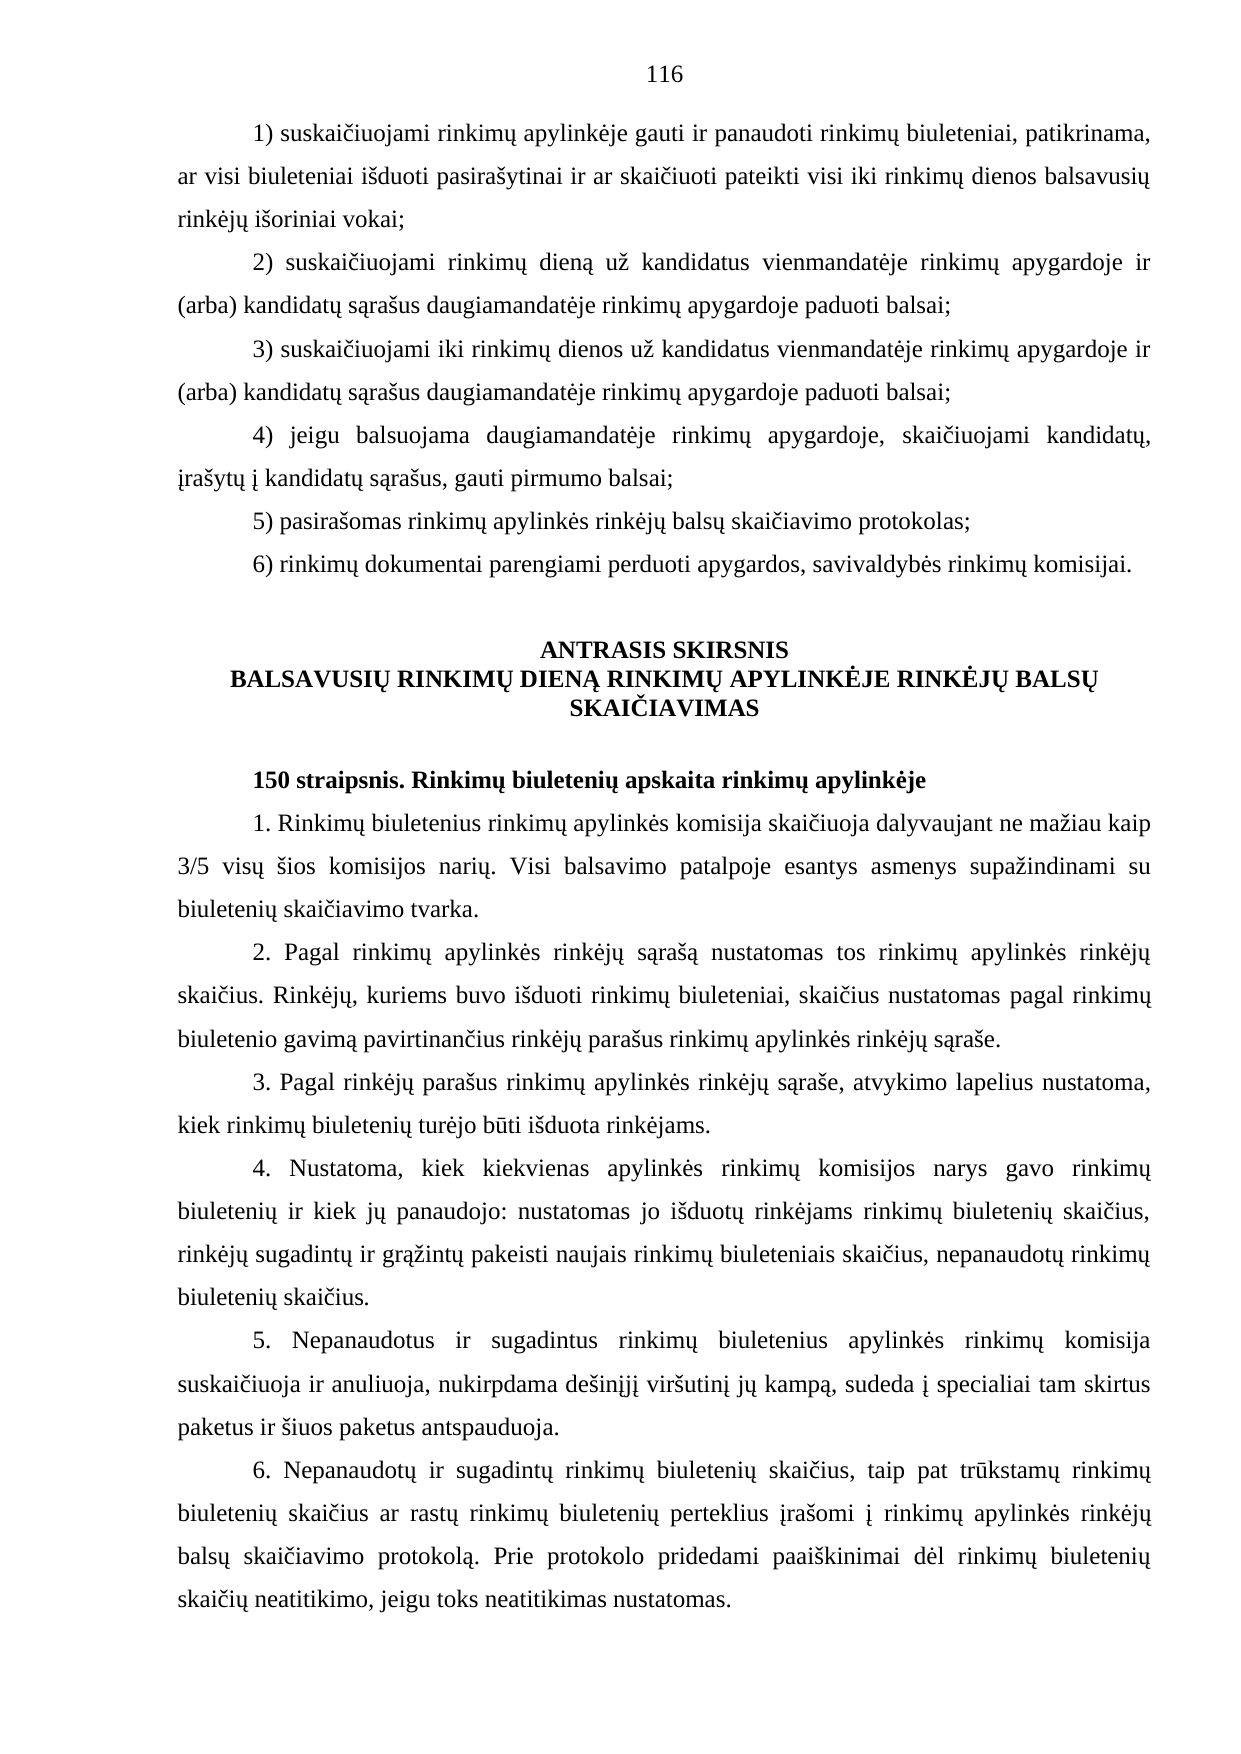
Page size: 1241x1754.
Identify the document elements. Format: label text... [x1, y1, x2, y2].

text 2. Pagal rinkimų apylinkės rinkėjų sąrašą nustatomas tos rinkimų apylinkės rinkėjų skaičius. Rinkėjų, kuriems buvo išduoti rinkimų biuleteniai, skaičius nustatomas pagal rinkimų biuletenio gavimą pavirtinančius rinkėjų parašus rinkimų apylinkės rinkėjų sąraše. [177, 937, 1152, 1052]
text 4) jeigu balsuojama daugiamandatėje rinkimų apygardoje, skaičiuojami kandidatų, įrašytų į kandidatų sąrašus, gauti pirmumo balsai; [177, 420, 1152, 492]
subtitle 150 straipsnis. Rinkimų biuletenių apskaita rinkimų apylinkėje [177, 765, 1152, 794]
text 4. Nustatoma, kiek kiekvienas apylinkės rinkimų komisijos narys gavo rinkimų biuletenių ir kiek jų panaudojo: nustatomas jo išduotų rinkėjams rinkimų biuletenių skaičius, rinkėjų sugadintų ir grąžintų pakeisti naujais rinkimų biuleteniais skaičius, nepanaudotų rinkimų biuletenių skaičius. [177, 1153, 1152, 1311]
text 3) suskaičiuojami iki rinkimų dienos už kandidatus vienmandatėje rinkimų apygardoje ir (arba) kandidatų sąrašus daugiamandatėje rinkimų apygardoje paduoti balsai; [177, 334, 1152, 406]
text 6) rinkimų dokumentai parengiami perduoti apygardos, savivaldybės rinkimų komisijai. [177, 549, 1152, 578]
text 1) suskaičiuojami rinkimų apylinkėje gauti ir panaudoti rinkimų biuleteniai, patikrinama, ar visi biuleteniai išduoti pasirašytinai ir ar skaičiuoti pateikti visi iki rinkimų dienos balsavusių rinkėjų išoriniai vokai; [177, 118, 1152, 233]
text 5) pasirašomas rinkimų apylinkės rinkėjų balsų skaičiavimo protokolas; [177, 506, 1152, 535]
text 3. Pagal rinkėjų parašus rinkimų apylinkės rinkėjų sąraše, atvykimo lapelius nustatoma, kiek rinkimų biuletenių turėjo būti išduota rinkėjams. [177, 1067, 1152, 1139]
text 6. Nepanaudotų ir sugadintų rinkimų biuletenių skaičius, taip pat trūkstamų rinkimų biuletenių skaičius ar rastų rinkimų biuletenių perteklius įrašomi į rinkimų apylinkės rinkėjų balsų skaičiavimo protokolą. Prie protokolo pridedami paaiškinimai dėl rinkimų biuletenių skaičių neatitikimo, jeigu toks neatitikimas nustatomas. [177, 1455, 1152, 1613]
text 2) suskaičiuojami rinkimų dieną už kandidatus vienmandatėje rinkimų apygardoje ir (arba) kandidatų sąrašus daugiamandatėje rinkimų apygardoje paduoti balsai; [177, 247, 1152, 319]
subtitle ANTRASIS SKIRSNIS [177, 636, 1152, 664]
text 5. Nepanaudotus ir sugadintus rinkimų biuletenius apylinkės rinkimų komisija suskaičiuoja ir anuliuoja, nukirpdama dešinįjį viršutinį jų kampą, sudeda į specialiai tam skirtus paketus ir šiuos paketus antspauduoja. [177, 1326, 1152, 1441]
subtitle BALSAVUSIŲ RINKIMŲ DIENĄ RINKIMŲ APYLINKĖJE RINKĖJŲ BALSŲ SKAIČIAVIMAS [177, 664, 1152, 722]
text 1. Rinkimų biuletenius rinkimų apylinkės komisija skaičiuoja dalyvaujant ne mažiau kaip 3/5 visų šios komisijos narių. Visi balsavimo patalpoje esantys asmenys supažindinami su biuletenių skaičiavimo tvarka. [177, 808, 1152, 923]
